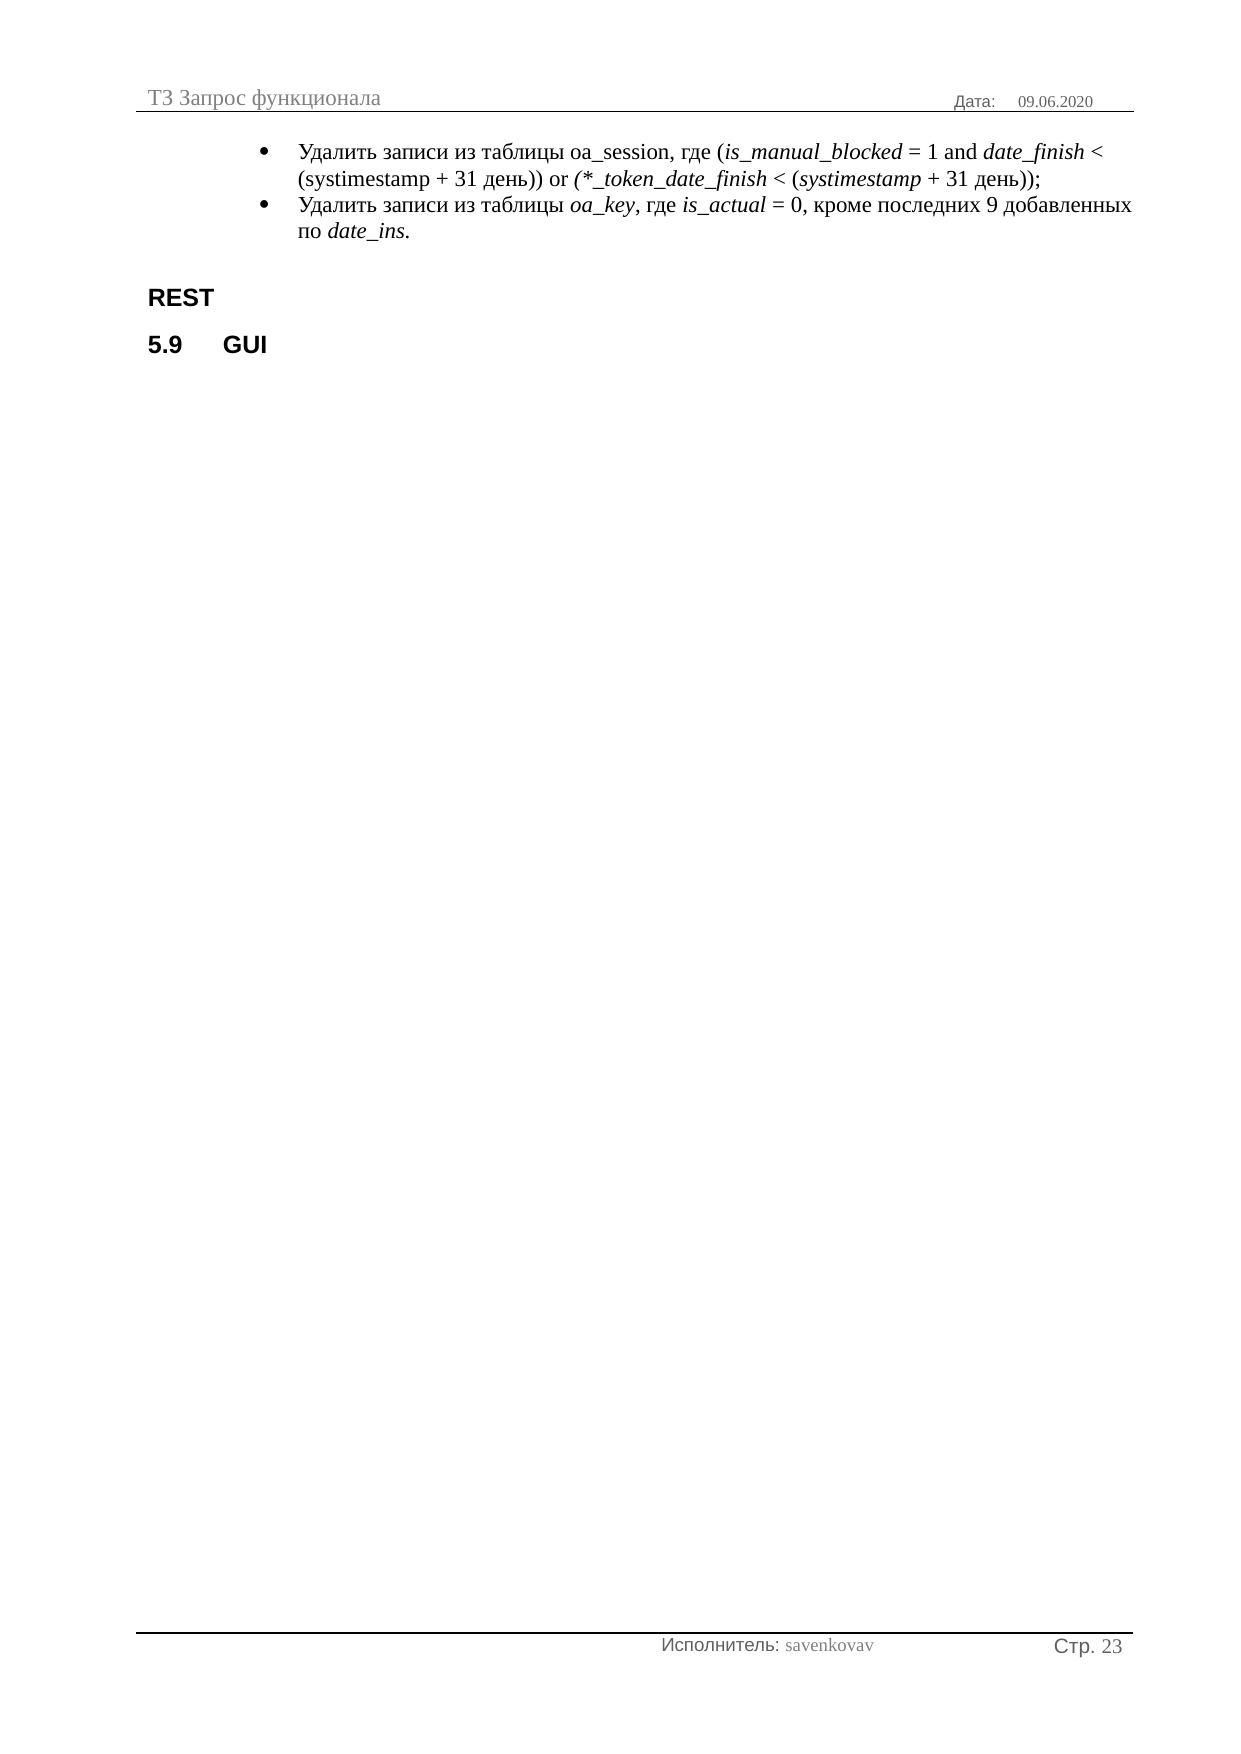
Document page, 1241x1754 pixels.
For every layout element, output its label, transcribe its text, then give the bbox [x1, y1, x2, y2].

list Удалить записи из таблицы oa_key, где is_actual = 0, кроме последних 9 добавленных по date_ins. [260, 191, 1152, 244]
list Удалить записи из таблицы oa_session, где (is_manual_blocked = 1 and date_finish < (systimestamp + 31 день)) or (*_token_date_finish < (systimestamp + 31 день)); [260, 138, 1152, 191]
subtitle REST [148, 282, 1152, 311]
subtitle GUI [148, 330, 1152, 359]
